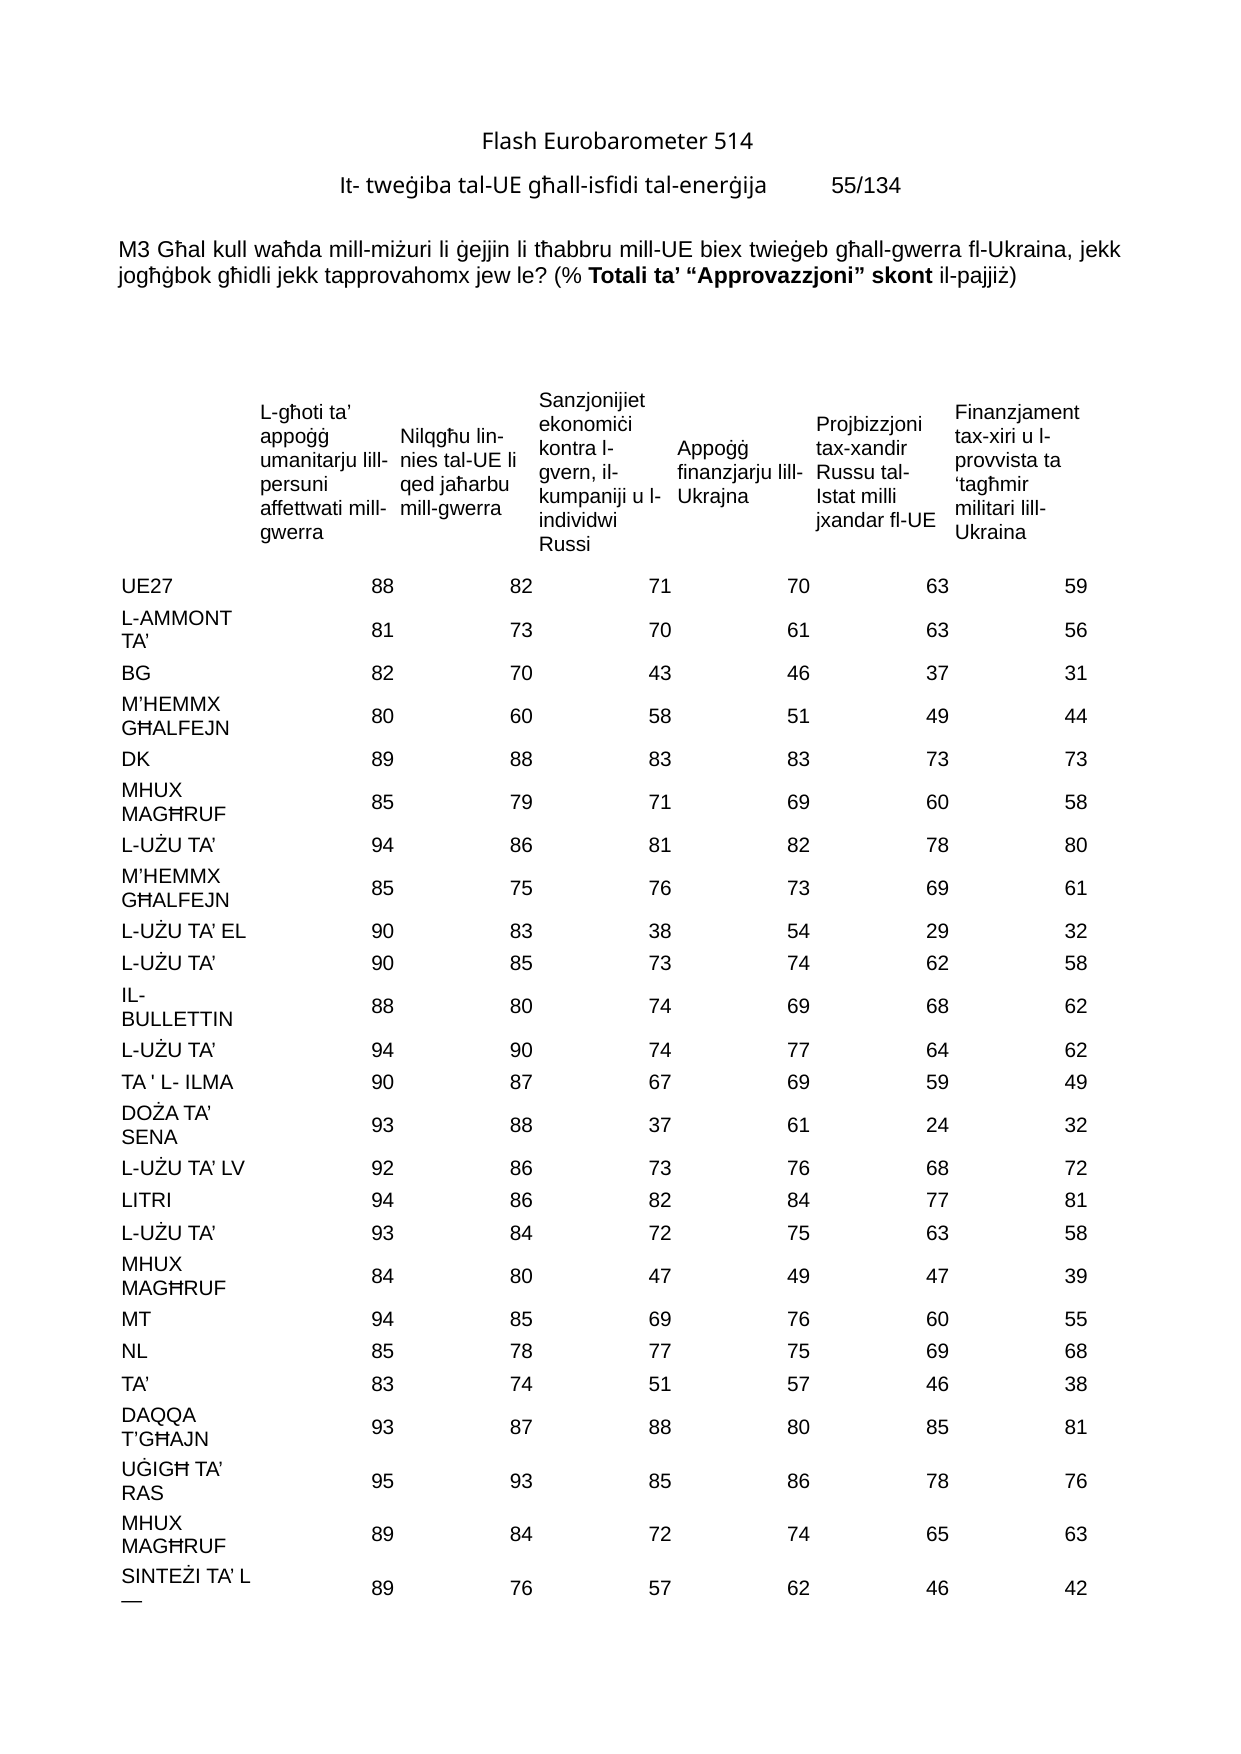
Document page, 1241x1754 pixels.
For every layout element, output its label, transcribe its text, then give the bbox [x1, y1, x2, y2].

table_cell 87 [397, 1400, 536, 1454]
table_cell 72 [536, 1217, 674, 1249]
table_cell 90 [397, 1033, 536, 1066]
table_cell 63 [813, 1217, 952, 1249]
table_cell 65 [813, 1508, 952, 1561]
table_cell 67 [536, 1066, 674, 1098]
table_cell 39 [952, 1249, 1090, 1303]
table_cell 93 [397, 1454, 536, 1507]
table_cell 71 [536, 570, 674, 602]
table_cell SINTEŻI TA’ L— [118, 1561, 257, 1615]
table_cell 74 [536, 980, 674, 1033]
table_cell MT [118, 1303, 257, 1335]
table_cell NL [118, 1335, 257, 1367]
table_cell 56 [952, 603, 1090, 656]
table_cell 80 [397, 980, 536, 1033]
table_cell 83 [536, 743, 674, 775]
table_cell 72 [952, 1152, 1090, 1184]
table_cell UĠIGĦ TA’ RAS [118, 1454, 257, 1507]
table_cell 80 [257, 689, 397, 742]
table_cell 71 [536, 775, 674, 828]
table_cell 77 [536, 1335, 674, 1367]
table_cell 47 [813, 1249, 952, 1303]
table_cell 94 [257, 1033, 397, 1066]
table_cell L-UŻU TA’ LV [118, 1152, 257, 1184]
table_cell 83 [397, 915, 536, 947]
table_cell L-UŻU TA’ [118, 947, 257, 979]
table_cell UE27 [118, 570, 257, 602]
table_cell BG [118, 656, 257, 689]
table_cell 68 [952, 1335, 1090, 1367]
table_cell 61 [674, 1098, 813, 1152]
table_cell 63 [813, 570, 952, 602]
table_header Nilqgħu lin-nies tal-UE li qed jaħarbu mill-gwerra [397, 374, 536, 570]
table_cell 84 [397, 1508, 536, 1561]
table_cell 86 [397, 829, 536, 861]
table_cell 69 [674, 1066, 813, 1098]
table_cell 62 [674, 1561, 813, 1615]
table_cell 84 [674, 1184, 813, 1217]
table_cell L-UŻU TA’ [118, 1033, 257, 1066]
table_cell 82 [674, 829, 813, 861]
table_cell 74 [674, 1508, 813, 1561]
table_cell 88 [536, 1400, 674, 1454]
table_cell L-UŻU TA’ EL [118, 915, 257, 947]
table_cell 81 [257, 603, 397, 656]
table_cell 74 [536, 1033, 674, 1066]
table_cell 59 [952, 570, 1090, 602]
table_cell 51 [674, 689, 813, 742]
table_header Projbizzjoni tax-xandir Russu tal-Istat milli jxandar fl-UE [813, 374, 952, 570]
table_cell 49 [952, 1066, 1090, 1098]
table_cell 85 [257, 861, 397, 915]
table_cell 76 [952, 1454, 1090, 1507]
table_cell 38 [536, 915, 674, 947]
table_cell 90 [257, 915, 397, 947]
table_cell 70 [536, 603, 674, 656]
table_header Appoġġ finanzjarju lill-Ukrajna [674, 374, 813, 570]
table_cell 94 [257, 1303, 397, 1335]
table_cell 95 [257, 1454, 397, 1507]
table_cell 90 [257, 947, 397, 979]
table_cell 76 [674, 1303, 813, 1335]
table_cell 69 [813, 1335, 952, 1367]
table_cell 89 [257, 1508, 397, 1561]
table_cell 83 [257, 1368, 397, 1400]
table_cell 70 [397, 656, 536, 689]
table_cell 82 [397, 570, 536, 602]
table_cell 73 [952, 743, 1090, 775]
table_cell 51 [536, 1368, 674, 1400]
table_cell 73 [397, 603, 536, 656]
table_cell 42 [952, 1561, 1090, 1615]
table_cell 75 [674, 1217, 813, 1249]
table_cell 57 [536, 1561, 674, 1615]
table_cell 94 [257, 829, 397, 861]
table_cell 90 [257, 1066, 397, 1098]
table_header [118, 374, 257, 570]
table_cell 80 [952, 829, 1090, 861]
table_cell 93 [257, 1400, 397, 1454]
table_cell 85 [257, 1335, 397, 1367]
table_cell 58 [952, 947, 1090, 979]
table_cell 61 [952, 861, 1090, 915]
table_cell 49 [813, 689, 952, 742]
table_cell 76 [674, 1152, 813, 1184]
table_cell 46 [813, 1561, 952, 1615]
table_cell 43 [536, 656, 674, 689]
table_cell MHUX MAGĦRUF [118, 775, 257, 828]
table_cell 74 [397, 1368, 536, 1400]
table_cell 79 [397, 775, 536, 828]
table_cell 81 [952, 1400, 1090, 1454]
table_cell 85 [257, 775, 397, 828]
table_cell 86 [397, 1152, 536, 1184]
table_cell 75 [674, 1335, 813, 1367]
table_cell DK [118, 743, 257, 775]
table_cell 64 [813, 1033, 952, 1066]
table_cell 69 [674, 775, 813, 828]
table_cell 60 [397, 689, 536, 742]
table_cell L-UŻU TA’ [118, 829, 257, 861]
table_cell 57 [674, 1368, 813, 1400]
table_cell 63 [952, 1508, 1090, 1561]
table_cell 77 [813, 1184, 952, 1217]
table_cell 70 [674, 570, 813, 602]
table_cell 81 [952, 1184, 1090, 1217]
table_cell 46 [813, 1368, 952, 1400]
table_cell LITRI [118, 1184, 257, 1217]
table_cell 83 [674, 743, 813, 775]
table_cell 62 [952, 980, 1090, 1033]
table_cell 78 [397, 1335, 536, 1367]
table_cell TA’ [118, 1368, 257, 1400]
table_cell 74 [674, 947, 813, 979]
table_cell 31 [952, 656, 1090, 689]
table_cell 73 [674, 861, 813, 915]
table_cell 76 [536, 861, 674, 915]
text M3 Għal kull waħda mill-miżuri li ġejjin li tħabbru mill-UE biex twieġeb għall-gwerra fl-Ukraina, jekk jogħġbok għidli jekk tapprovahomx jew le? (% Totali ta’ “Approvazzjoni” skont il-pajjiż) [118, 236, 1122, 289]
table_cell 58 [952, 775, 1090, 828]
table_cell 86 [674, 1454, 813, 1507]
table_cell 93 [257, 1217, 397, 1249]
table_cell 69 [536, 1303, 674, 1335]
table_cell 85 [397, 1303, 536, 1335]
table_cell 78 [813, 1454, 952, 1507]
table_cell 84 [257, 1249, 397, 1303]
table_cell 61 [674, 603, 813, 656]
table_cell 46 [674, 656, 813, 689]
table_cell 85 [813, 1400, 952, 1454]
table_cell L-UŻU TA’ [118, 1217, 257, 1249]
table_cell 84 [397, 1217, 536, 1249]
table_cell 60 [813, 1303, 952, 1335]
table_cell 94 [257, 1184, 397, 1217]
table_cell 58 [536, 689, 674, 742]
table_cell 88 [397, 1098, 536, 1152]
table_cell 37 [813, 656, 952, 689]
table_cell 60 [813, 775, 952, 828]
table_cell 54 [674, 915, 813, 947]
table_cell L-AMMONT TA’ [118, 603, 257, 656]
table_cell 85 [536, 1454, 674, 1507]
table_cell 69 [813, 861, 952, 915]
table_cell 89 [257, 743, 397, 775]
table_cell DAQQA T’GĦAJN [118, 1400, 257, 1454]
table_header L-għoti ta’ appoġġ umanitarju lill-persuni affettwati mill-gwerra [257, 374, 397, 570]
table_cell DOŻA TA’ SENA [118, 1098, 257, 1152]
table_cell 88 [257, 980, 397, 1033]
table_cell 81 [536, 829, 674, 861]
table_cell 44 [952, 689, 1090, 742]
table_cell 87 [397, 1066, 536, 1098]
table_cell 24 [813, 1098, 952, 1152]
table_cell 92 [257, 1152, 397, 1184]
table_cell 73 [536, 1152, 674, 1184]
table_cell 32 [952, 1098, 1090, 1152]
table_cell 82 [257, 656, 397, 689]
table_cell 59 [813, 1066, 952, 1098]
table_cell 93 [257, 1098, 397, 1152]
table_cell 86 [397, 1184, 536, 1217]
table_cell 88 [397, 743, 536, 775]
table_cell 47 [536, 1249, 674, 1303]
table_cell 29 [813, 915, 952, 947]
table_cell 58 [952, 1217, 1090, 1249]
table_cell MHUX MAGĦRUF [118, 1508, 257, 1561]
table_cell M’HEMMX GĦALFEJN [118, 861, 257, 915]
table_cell 82 [536, 1184, 674, 1217]
table_cell 88 [257, 570, 397, 602]
table_cell 69 [674, 980, 813, 1033]
table_cell 68 [813, 1152, 952, 1184]
table_cell 62 [813, 947, 952, 979]
table_cell 55 [952, 1303, 1090, 1335]
table_cell IL-BULLETTIN [118, 980, 257, 1033]
table_cell 49 [674, 1249, 813, 1303]
table_cell 38 [952, 1368, 1090, 1400]
table_cell 80 [674, 1400, 813, 1454]
table_cell TA ' L- ILMA [118, 1066, 257, 1098]
table_cell 62 [952, 1033, 1090, 1066]
table_cell MHUX MAGĦRUF [118, 1249, 257, 1303]
table_cell 32 [952, 915, 1090, 947]
table_cell 73 [536, 947, 674, 979]
table_cell 75 [397, 861, 536, 915]
table_cell 76 [397, 1561, 536, 1615]
table_cell 78 [813, 829, 952, 861]
table_cell 68 [813, 980, 952, 1033]
table_cell M’HEMMX GĦALFEJN [118, 689, 257, 742]
table_cell 89 [257, 1561, 397, 1615]
table_cell 73 [813, 743, 952, 775]
table_cell 77 [674, 1033, 813, 1066]
table_cell 37 [536, 1098, 674, 1152]
table_header Sanzjonijiet ekonomiċi kontra l-gvern, il-kumpaniji u l-individwi Russi [536, 374, 674, 570]
table_cell 72 [536, 1508, 674, 1561]
table_cell 63 [813, 603, 952, 656]
table_cell 80 [397, 1249, 536, 1303]
table_cell 85 [397, 947, 536, 979]
table_header Finanzjament tax-xiri u l-provvista ta ‘tagħmir militari lill-Ukraina [952, 374, 1090, 570]
